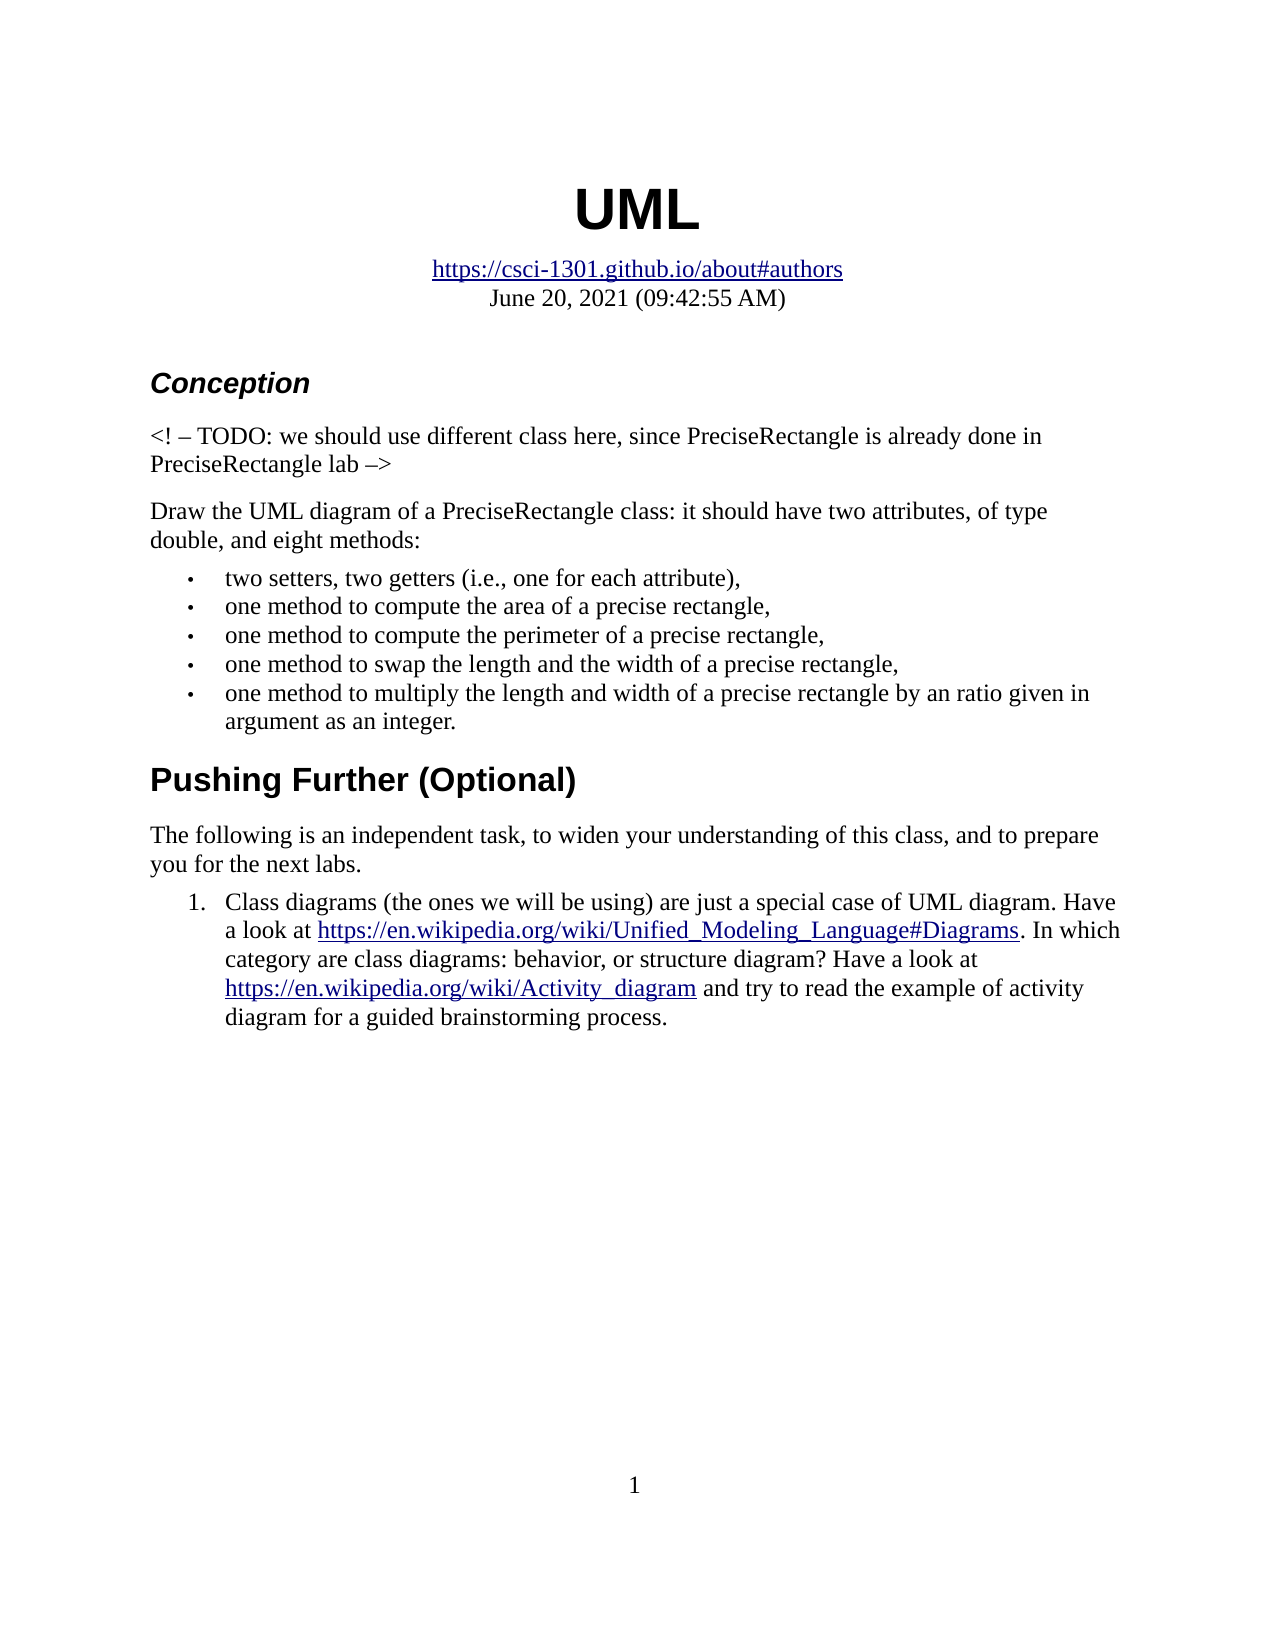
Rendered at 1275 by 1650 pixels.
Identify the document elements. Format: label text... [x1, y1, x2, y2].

list Class diagrams (the ones we will be using) are just a special case of UML diagram. Have a look at https://en.wikipedia.org/wiki/Unified_Modeling_Language#Diagrams. In which category are class diagrams: behavior, or structure diagram? Have a look at https://en.wikipedia.org/wiki/Activity_diagram and try to read the example of activity diagram for a guided brainstorming process. [187, 887, 1125, 1031]
list one method to compute the perimeter of a precise rectangle, [187, 620, 1125, 649]
text https://csci-1301.github.io/about#authors [150, 254, 1125, 283]
list one method to multiply the length and width of a precise rectangle by an ratio given in argument as an integer. [187, 678, 1125, 735]
text The following is an independent task, to widen your understanding of this class, and to prepare you for the next labs. [150, 820, 1125, 878]
text Draw the UML diagram of a PreciseRectangle class: it should have two attributes, of type double, and eight methods: [150, 496, 1125, 554]
list one method to compute the area of a precise rectangle, [187, 591, 1125, 620]
list two setters, two getters (i.e., one for each attribute), [187, 563, 1125, 591]
subtitle Conception [150, 366, 1125, 399]
subtitle Pushing Further (Optional) [150, 760, 1125, 799]
title UML [150, 175, 1125, 242]
text <! – TODO: we should use different class here, since PreciseRectangle is already done in PreciseRectangle lab –> [150, 421, 1125, 478]
list one method to swap the length and the width of a precise rectangle, [187, 649, 1125, 678]
text June 20, 2021 (09:42:55 AM) [150, 283, 1125, 312]
